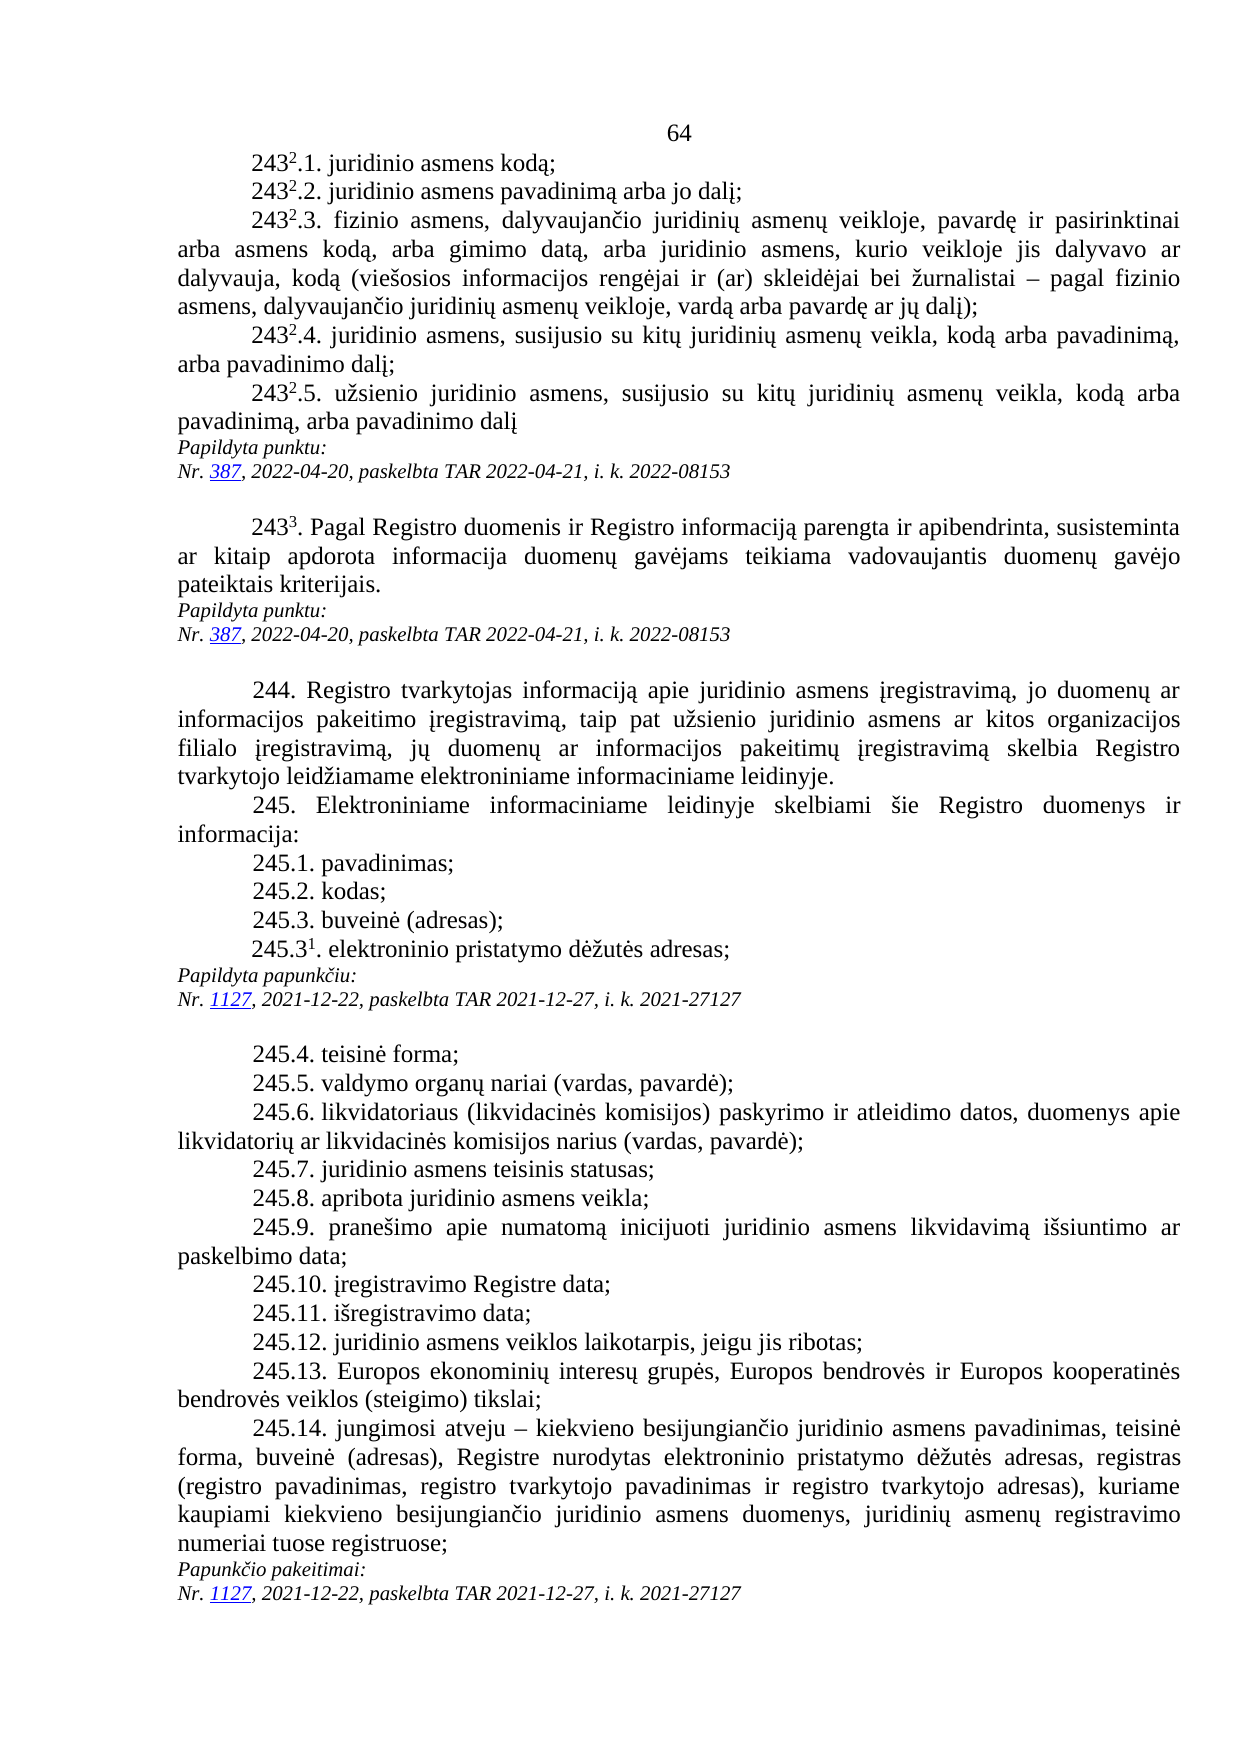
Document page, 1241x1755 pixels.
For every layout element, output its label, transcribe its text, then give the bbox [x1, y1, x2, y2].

text 245.5. valdymo organų nariai (vardas, pavardė); [177, 1068, 1181, 1097]
text 245.13. Europos ekonominių interesų grupės, Europos bendrovės ir Europos kooperatinės bendrovės veiklos (steigimo) tikslai; [177, 1356, 1181, 1413]
text Papunkčio pakeitimai: [177, 1557, 1181, 1581]
text 245.8. apribota juridinio asmens veikla; [177, 1183, 1181, 1212]
text Papildyta papunkčiu: [177, 963, 1181, 987]
text 2432.4. juridinio asmens, susijusio su kitų juridinių asmenų veikla, kodą arba pavadinimą, arba pavadinimo dalį; [177, 320, 1181, 378]
text 245.6. likvidatoriaus (likvidacinės komisijos) paskyrimo ir atleidimo datos, duomenys apie likvidatorių ar likvidacinės komisijos narius (vardas, pavardė); [177, 1097, 1181, 1154]
text Nr. 387, 2022-04-20, paskelbta TAR 2022-04-21, i. k. 2022-08153 [177, 622, 1181, 646]
text 245.3. buveinė (adresas); [177, 905, 1181, 934]
text 245.1. pavadinimas; [177, 848, 1181, 876]
text 245.7. juridinio asmens teisinis statusas; [177, 1154, 1181, 1183]
text 2433. Pagal Registro duomenis ir Registro informaciją parengta ir apibendrinta, susisteminta ar kitaip apdorota informacija duomenų gavėjams teikiama vadovaujantis duomenų gavėjo pateiktais kriterijais. [177, 512, 1181, 598]
text 2432.1. juridinio asmens kodą; [177, 148, 1181, 176]
text 245.9. pranešimo apie numatomą inicijuoti juridinio asmens likvidavimą išsiuntimo ar paskelbimo data; [177, 1212, 1181, 1269]
text 245.10. įregistravimo Registre data; [177, 1269, 1181, 1298]
text 245.2. kodas; [177, 876, 1181, 905]
text 2432.3. fizinio asmens, dalyvaujančio juridinių asmenų veikloje, pavardę ir pasirinktinai arba asmens kodą, arba gimimo datą, arba juridinio asmens, kurio veikloje jis dalyvavo ar dalyvauja, kodą (viešosios informacijos rengėjai ir (ar) skleidėjai bei žurnalistai – pagal fizinio asmens, dalyvaujančio juridinių asmenų veikloje, vardą arba pavardę ar jų dalį); [177, 205, 1181, 320]
text 245. Elektroniniame informaciniame leidinyje skelbiami šie Registro duomenys ir informacija: [177, 790, 1181, 848]
text 245.12. juridinio asmens veiklos laikotarpis, jeigu jis ribotas; [177, 1327, 1181, 1356]
text Nr. 1127, 2021-12-22, paskelbta TAR 2021-12-27, i. k. 2021-27127 [177, 987, 1181, 1011]
text Nr. 387, 2022-04-20, paskelbta TAR 2022-04-21, i. k. 2022-08153 [177, 459, 1181, 483]
text 245.14. jungimosi atveju – kiekvieno besijungiančio juridinio asmens pavadinimas, teisinė forma, buveinė (adresas), Registre nurodytas elektroninio pristatymo dėžutės adresas, registras (registro pavadinimas, registro tvarkytojo pavadinimas ir registro tvarkytojo adresas), kuriame kaupiami kiekvieno besijungiančio juridinio asmens duomenys, juridinių asmenų registravimo numeriai tuose registruose; [177, 1413, 1181, 1557]
text 245.11. išregistravimo data; [177, 1298, 1181, 1327]
text 2432.5. užsienio juridinio asmens, susijusio su kitų juridinių asmenų veikla, kodą arba pavadinimą, arba pavadinimo dalį [177, 378, 1181, 435]
text 245.31. elektroninio pristatymo dėžutės adresas; [251, 934, 1181, 963]
text 244. Registro tvarkytojas informaciją apie juridinio asmens įregistravimą, jo duomenų ar informacijos pakeitimo įregistravimą, taip pat užsienio juridinio asmens ar kitos organizacijos filialo įregistravimą, jų duomenų ar informacijos pakeitimų įregistravimą skelbia Registro tvarkytojo leidžiamame elektroniniame informaciniame leidinyje. [177, 675, 1181, 790]
text 2432.2. juridinio asmens pavadinimą arba jo dalį; [177, 176, 1181, 205]
text Nr. 1127, 2021-12-22, paskelbta TAR 2021-12-27, i. k. 2021-27127 [177, 1581, 1181, 1605]
text Papildyta punktu: [177, 598, 1181, 622]
text 245.4. teisinė forma; [177, 1039, 1181, 1068]
text Papildyta punktu: [177, 435, 1181, 459]
